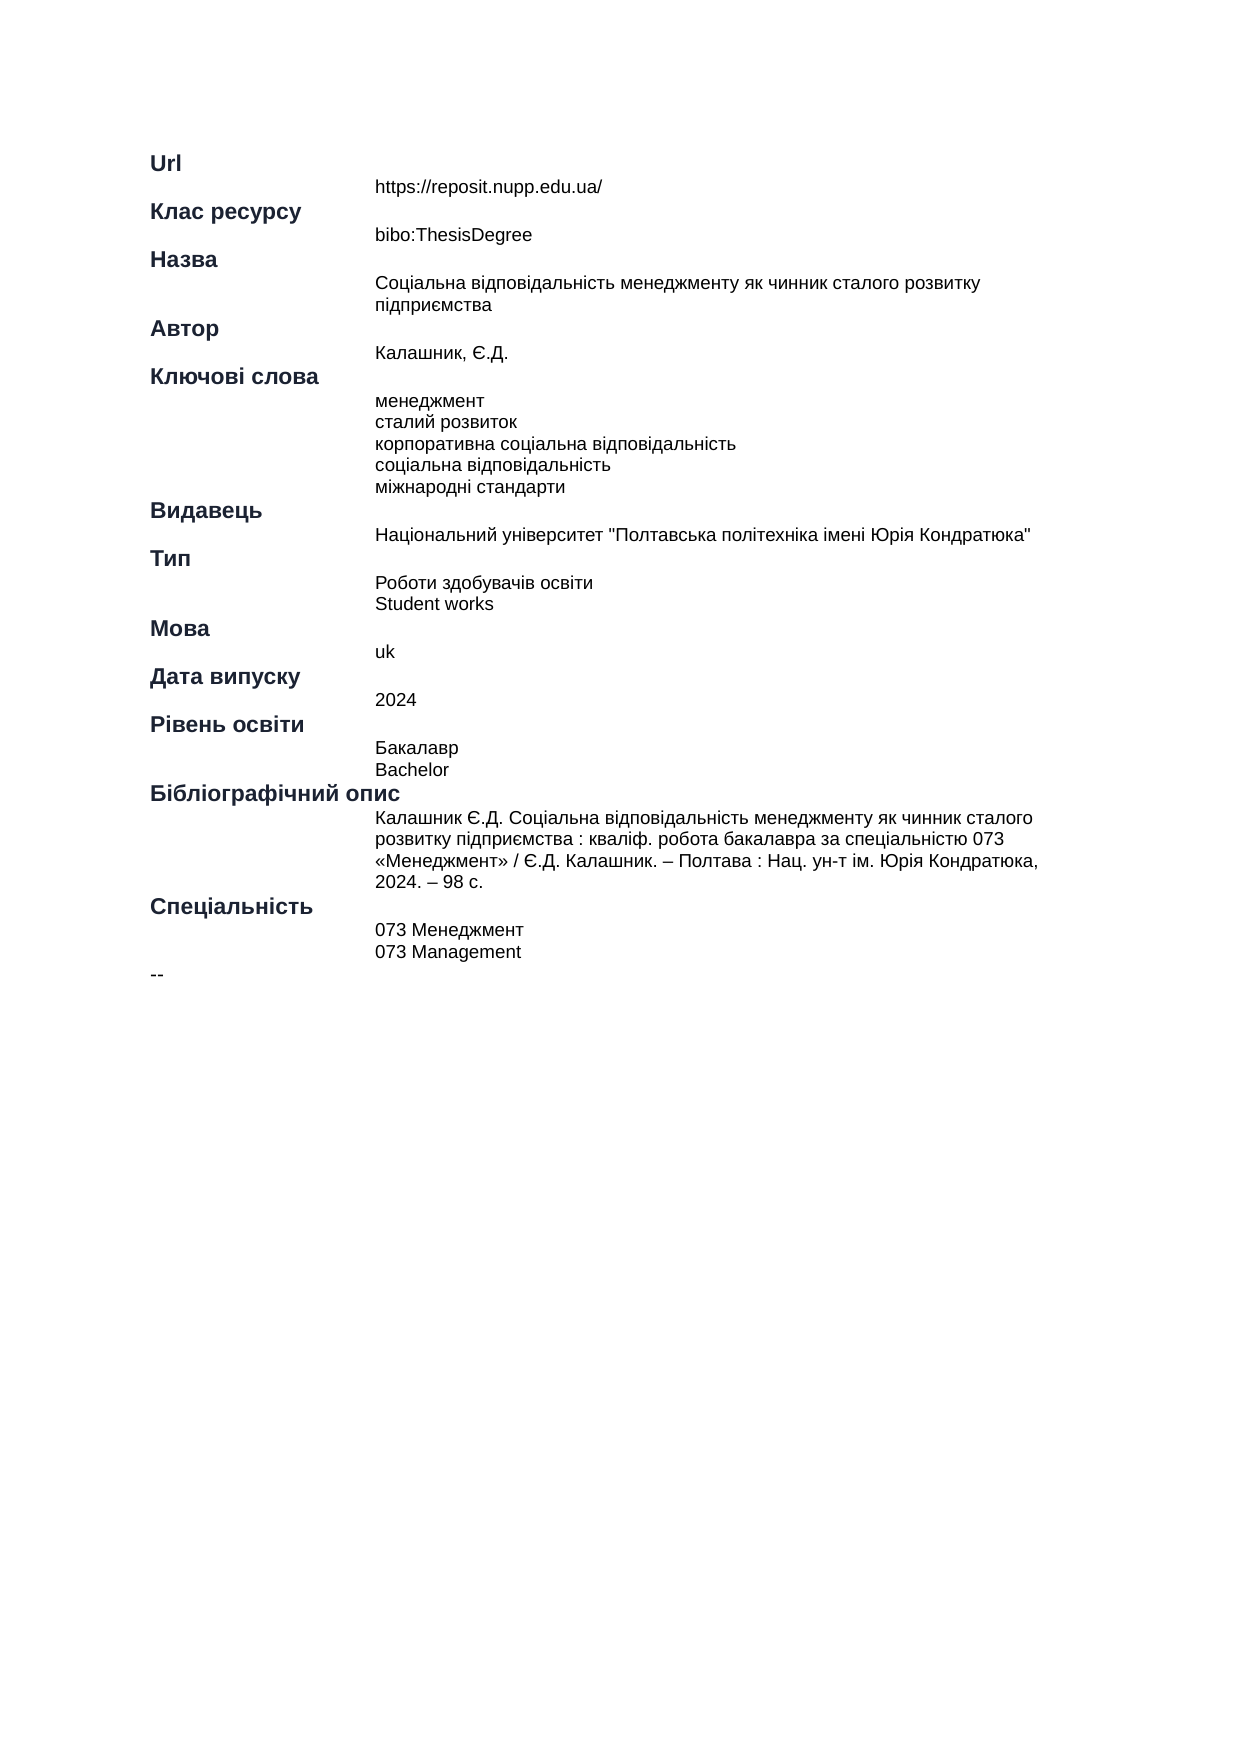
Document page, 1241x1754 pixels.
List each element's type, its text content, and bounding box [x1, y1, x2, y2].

text bibo:ThesisDegree [375, 224, 1090, 246]
text Роботи здобувачів освіти [375, 572, 1090, 593]
text 073 Management [375, 941, 1090, 962]
text Соціальна відповідальність менеджменту як чинник сталого розвитку підприємства [375, 272, 1090, 315]
text Калашник Є.Д. Соціальна відповідальність менеджменту як чинник сталого розвитку підприємства : кваліф. робота бакалавра за спеціальністю 073 «Менеджмент» / Є.Д. Калашник. – Полтава : Нац. ун-т ім. Юрія Кондратюка, 2024. – 98 с. [375, 806, 1090, 893]
text Дата випуску [150, 663, 1090, 689]
text Тип [150, 545, 1090, 572]
text Видавець [150, 497, 1090, 524]
text Назва [150, 246, 1090, 272]
text -- [150, 962, 1090, 986]
text сталий розвиток [375, 411, 1090, 433]
text менеджмент [375, 389, 1090, 411]
text Спеціальність [150, 893, 1090, 919]
text Url [150, 150, 1090, 176]
text соціальна відповідальність [375, 454, 1090, 476]
text 073 Менеджмент [375, 919, 1090, 941]
text Калашник, Є.Д. [375, 342, 1090, 363]
text корпоративна соціальна відповідальність [375, 433, 1090, 454]
text Національний університет "Полтавська політехніка імені Юрія Кондратюка" [375, 524, 1090, 545]
text Мова [150, 615, 1090, 641]
text Рівень освіти [150, 711, 1090, 737]
text Бакалавр [375, 737, 1090, 758]
text Bachelor [375, 758, 1090, 780]
text міжнародні стандарти [375, 476, 1090, 497]
text uk [375, 641, 1090, 663]
text Ключові слова [150, 363, 1090, 389]
text Клас ресурсу [150, 198, 1090, 224]
text Автор [150, 315, 1090, 342]
text Бібліографічний опис [150, 780, 1090, 806]
text 2024 [375, 689, 1090, 711]
text https://reposit.nupp.edu.ua/ [375, 176, 1090, 198]
text Student works [375, 593, 1090, 615]
